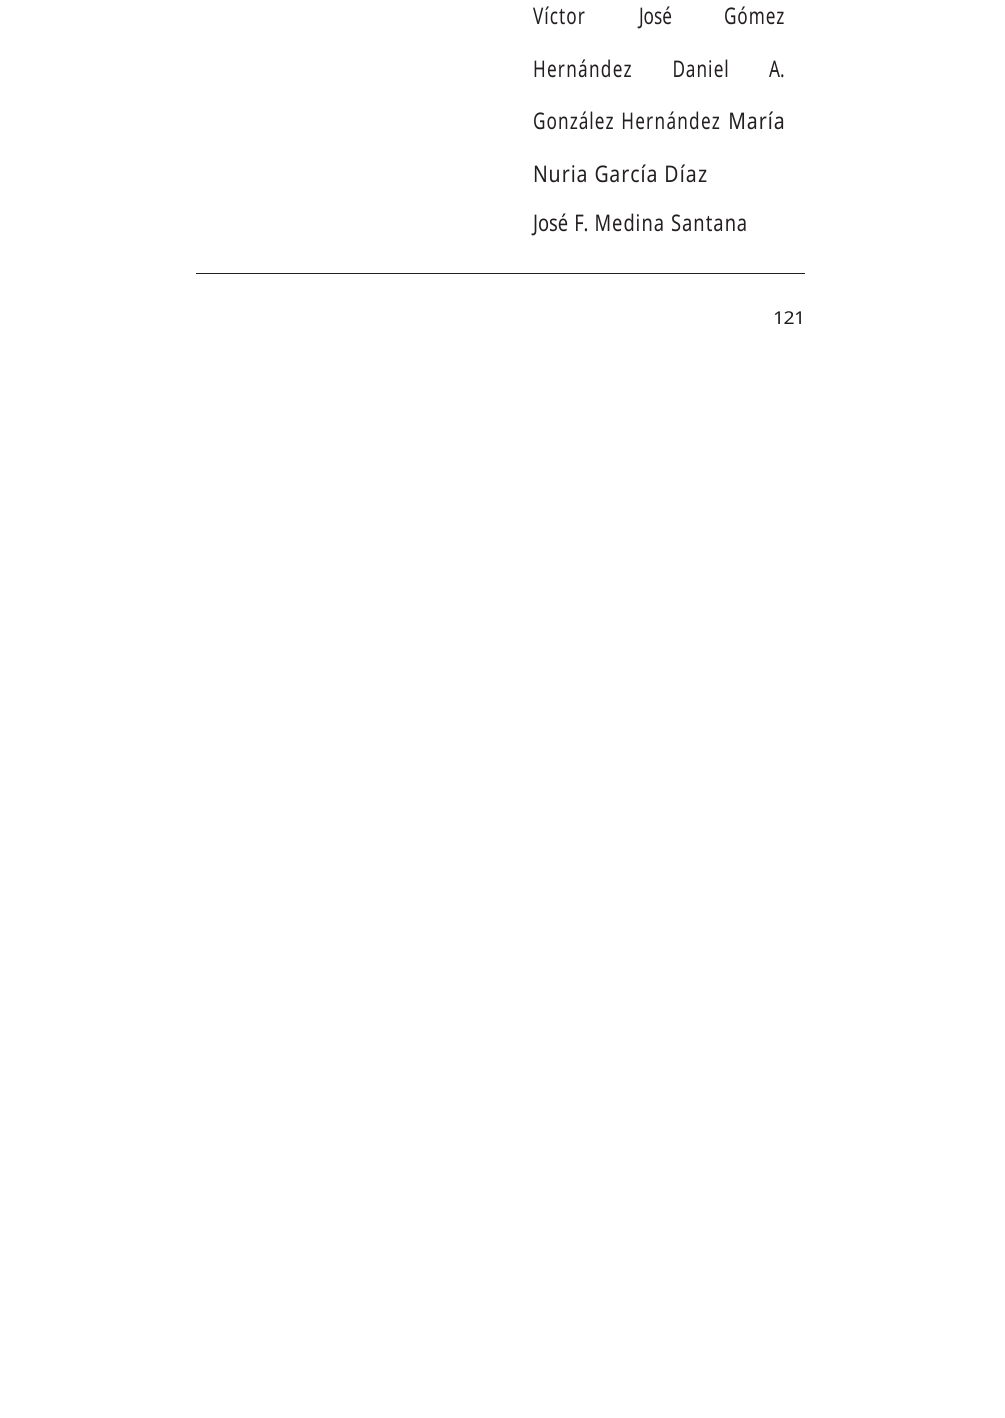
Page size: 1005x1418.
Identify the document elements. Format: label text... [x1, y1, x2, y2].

text 121 [362, 305, 806, 329]
text José F. Medina Santana [533, 210, 960, 236]
text Víctor José Gómez Hernández Daniel A. González Hernández María Nuria García Díaz [533, 0, 784, 189]
